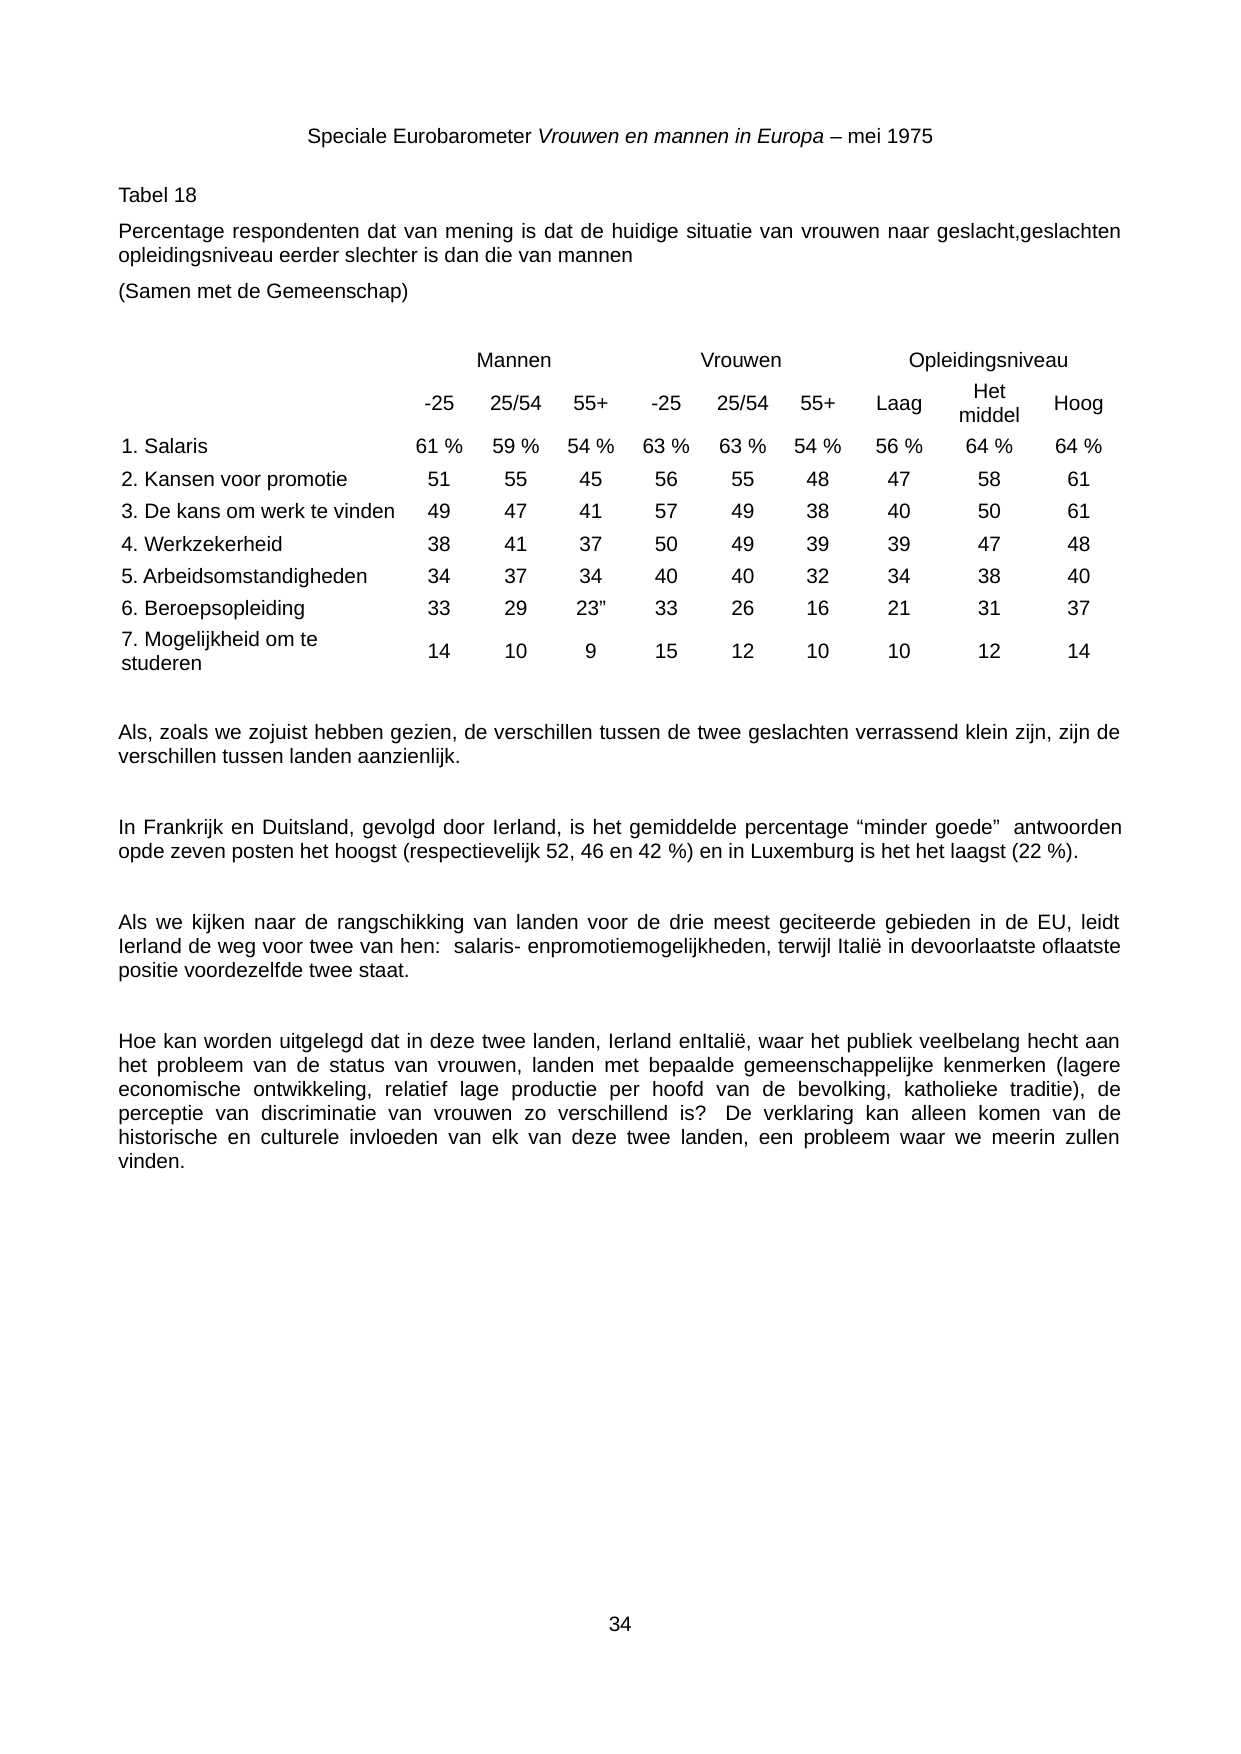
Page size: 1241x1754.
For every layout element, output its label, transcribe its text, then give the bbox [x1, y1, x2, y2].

table_cell 58 [944, 463, 1035, 495]
table_cell 55+ [554, 376, 628, 430]
table_cell 10 [478, 624, 554, 678]
table_header Vrouwen [628, 344, 854, 376]
table_cell 12 [705, 624, 781, 678]
table_cell 12 [944, 624, 1035, 678]
table_cell -25 [628, 376, 704, 430]
table_cell 2. Kansen voor promotie [118, 463, 401, 495]
table_cell 9 [554, 624, 628, 678]
table_cell 48 [781, 463, 854, 495]
table_cell 10 [855, 624, 943, 678]
table_cell 64 % [944, 430, 1035, 462]
table_cell 45 [554, 463, 628, 495]
table_cell 33 [401, 592, 477, 624]
table_cell 47 [944, 527, 1035, 559]
table_cell 32 [781, 560, 854, 592]
table_cell 5. Arbeidsomstandigheden [118, 560, 401, 592]
table_cell 48 [1035, 527, 1122, 559]
text Als, zoals we zojuist hebben gezien, de verschillen tussen de twee geslachten verrassend klein zijn, zijn de verschillen tussen landen aanzienlijk. [118, 719, 1122, 767]
table_cell 40 [628, 560, 704, 592]
table_cell 34 [554, 560, 628, 592]
table_cell 39 [781, 527, 854, 559]
table_cell 14 [401, 624, 477, 678]
table_cell Laag [855, 376, 943, 430]
table_cell 34 [401, 560, 477, 592]
table_cell 10 [781, 624, 854, 678]
text Hoe kan worden uitgelegd dat in deze twee landen, Ierland enItalië, waar het publiek veelbelang hecht aan het probleem van de status van vrouwen, landen met bepaalde gemeenschappelijke kenmerken (lagere economische ontwikkeling, relatief lage productie per hoofd van de bevolking, katholieke traditie), de perceptie van discriminatie van vrouwen zo verschillend is? De verklaring kan alleen komen van de historische en culturele invloeden van elk van deze twee landen, een probleem waar we meerin zullen vinden. [118, 1029, 1122, 1173]
table_cell 4. Werkzekerheid [118, 527, 401, 559]
table_cell 56 [628, 463, 704, 495]
table_cell 63 % [705, 430, 781, 462]
table_cell 25/54 [705, 376, 781, 430]
table_cell 49 [705, 527, 781, 559]
table_cell 38 [781, 495, 854, 527]
table_cell 15 [628, 624, 704, 678]
table_cell 3. De kans om werk te vinden [118, 495, 401, 527]
table_header Mannen [401, 344, 628, 376]
table_cell 7. Mogelijkheid om te studeren [118, 624, 401, 678]
text Tabel 18 [118, 183, 1122, 207]
table_cell 37 [478, 560, 554, 592]
table_cell 61 % [401, 430, 477, 462]
table_cell 47 [478, 495, 554, 527]
table_cell 59 % [478, 430, 554, 462]
table_cell 1. Salaris [118, 430, 401, 462]
table_cell 40 [855, 495, 943, 527]
text Percentage respondenten dat van mening is dat de huidige situatie van vrouwen naar geslacht,geslachten opleidingsniveau eerder slechter is dan die van mannen [118, 219, 1122, 267]
table_cell 50 [628, 527, 704, 559]
table_cell 64 % [1035, 430, 1122, 462]
table_header [118, 344, 401, 376]
table_cell 51 [401, 463, 477, 495]
table_cell 40 [1035, 560, 1122, 592]
table_cell 34 [855, 560, 943, 592]
table_cell 63 % [628, 430, 704, 462]
table_cell 14 [1035, 624, 1122, 678]
table_cell 37 [1035, 592, 1122, 624]
table_cell 55 [478, 463, 554, 495]
table_cell 38 [944, 560, 1035, 592]
table_cell 54 % [554, 430, 628, 462]
table_cell 6. Beroepsopleiding [118, 592, 401, 624]
table_cell 37 [554, 527, 628, 559]
table_cell 54 % [781, 430, 854, 462]
table_cell 55+ [781, 376, 854, 430]
text In Frankrijk en Duitsland, gevolgd door Ierland, is het gemiddelde percentage “minder goede” antwoorden opde zeven posten het hoogst (respectievelijk 52, 46 en 42 %) en in Luxemburg is het het laagst (22 %). [118, 815, 1122, 863]
table_cell 49 [401, 495, 477, 527]
table_cell 49 [705, 495, 781, 527]
table_cell 26 [705, 592, 781, 624]
table_cell 57 [628, 495, 704, 527]
table_cell 56 % [855, 430, 943, 462]
table_cell -25 [401, 376, 477, 430]
table_cell 40 [705, 560, 781, 592]
table_cell Hoog [1035, 376, 1122, 430]
table_cell 21 [855, 592, 943, 624]
table_cell 33 [628, 592, 704, 624]
table_cell Het middel [944, 376, 1035, 430]
table_cell 61 [1035, 463, 1122, 495]
table_cell 25/54 [478, 376, 554, 430]
table_cell 38 [401, 527, 477, 559]
table_header Opleidingsniveau [855, 344, 1122, 376]
table_cell 23” [554, 592, 628, 624]
table_cell 29 [478, 592, 554, 624]
table_cell 47 [855, 463, 943, 495]
text (Samen met de Gemeenschap) [118, 278, 1122, 302]
table_cell 50 [944, 495, 1035, 527]
table_cell 61 [1035, 495, 1122, 527]
table_cell 41 [478, 527, 554, 559]
table_cell 41 [554, 495, 628, 527]
table_cell 31 [944, 592, 1035, 624]
table_cell [118, 376, 401, 430]
text Als we kijken naar de rangschikking van landen voor de drie meest geciteerde gebieden in de EU, leidt Ierland de weg voor twee van hen: salaris- enpromotiemogelijkheden, terwijl Italië in devoorlaatste oflaatste positie voordezelfde twee staat. [118, 910, 1122, 982]
table_cell 39 [855, 527, 943, 559]
table_cell 55 [705, 463, 781, 495]
table_cell 16 [781, 592, 854, 624]
